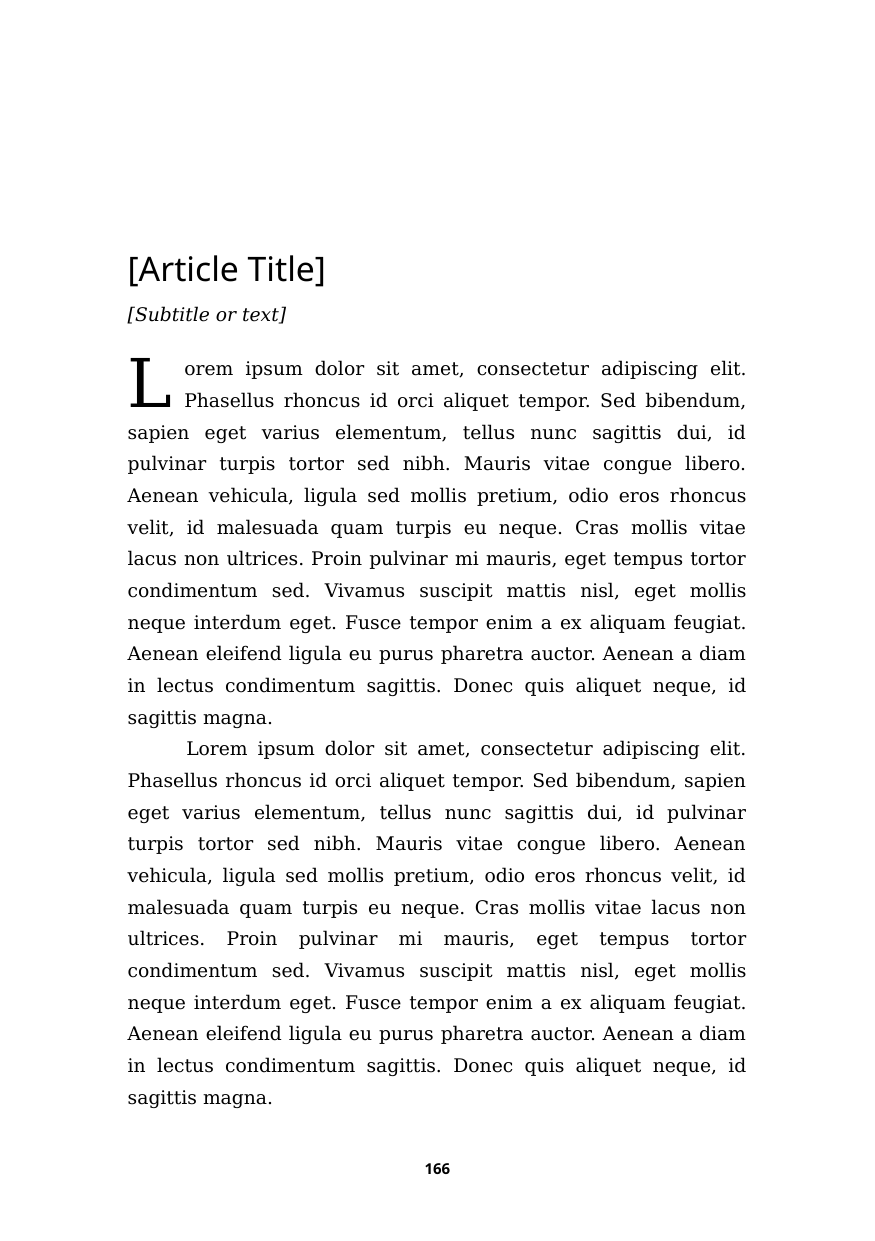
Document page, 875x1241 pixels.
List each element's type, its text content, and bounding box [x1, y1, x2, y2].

text Lorem ipsum dolor sit amet, consectetur adipiscing elit. Phasellus rhoncus id orci aliquet tempor. Sed bibendum, sapien eget varius elementum, tellus nunc sagittis dui, id pulvinar turpis tortor sed nibh. Mauris vitae congue libero. Aenean vehicula, ligula sed mollis pretium, odio eros rhoncus velit, id malesuada quam turpis eu neque. Cras mollis vitae lacus non ultrices. Proin pulvinar mi mauris, eget tempus tortor condimentum sed. Vivamus suscipit mattis nisl, eget mollis neque interdum eget. Fusce tempor enim a ex aliquam feugiat. Aenean eleifend ligula eu purus pharetra auctor. Aenean a diam in lectus condimentum sagittis. Donec quis aliquet neque, id sagittis magna. [127, 358, 747, 729]
subtitle [Article Title] [127, 246, 747, 292]
text [Subtitle or text] [127, 304, 747, 326]
text Lorem ipsum dolor sit amet, consectetur adipiscing elit. Phasellus rhoncus id orci aliquet tempor. Sed bibendum, sapien eget varius elementum, tellus nunc sagittis dui, id pulvinar turpis tortor sed nibh. Mauris vitae congue libero. Aenean vehicula, ligula sed mollis pretium, odio eros rhoncus velit, id malesuada quam turpis eu neque. Cras mollis vitae lacus non ultrices. Proin pulvinar mi mauris, eget tempus tortor condimentum sed. Vivamus suscipit mattis nisl, eget mollis neque interdum eget. Fusce tempor enim a ex aliquam feugiat. Aenean eleifend ligula eu purus pharetra auctor. Aenean a diam in lectus condimentum sagittis. Donec quis aliquet neque, id sagittis magna. [127, 738, 747, 1109]
